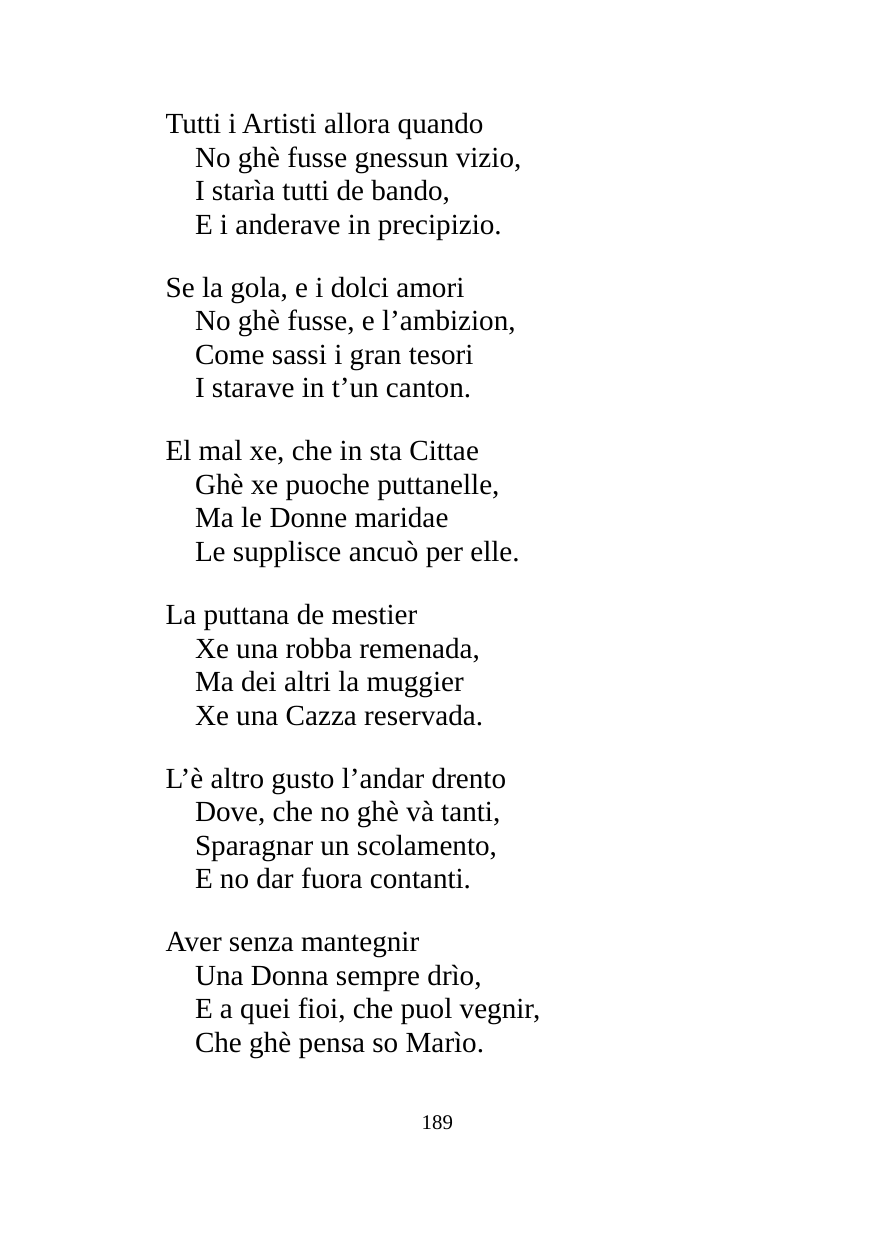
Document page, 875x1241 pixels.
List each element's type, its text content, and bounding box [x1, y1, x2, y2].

text Se la gola, e i dolci amori No ghè fusse, e l’ambizion, Come sassi i gran tesori I starave in t’un canton. [165, 270, 768, 404]
text Tutti i Artisti allora quando No ghè fusse gnessun vizio, I starìa tutti de bando, E i anderave in precipizio. [165, 106, 768, 240]
text El mal xe, che in sta Cittae Ghè xe puoche puttanelle, Ma le Donne maridae Le supplisce ancuò per elle. [165, 433, 768, 568]
text Aver senza mantegnir Una Donna sempre drìo, E a quei fioi, che puol vegnir, Che ghè pensa so Marìo. [165, 924, 768, 1059]
text L’è altro gusto l’andar drento Dove, che no ghè và tanti, Sparagnar un scolamento, E no dar fuora contanti. [165, 761, 768, 895]
text La puttana de mestier Xe una robba remenada, Ma dei altri la muggier Xe una Cazza reservada. [165, 597, 768, 731]
